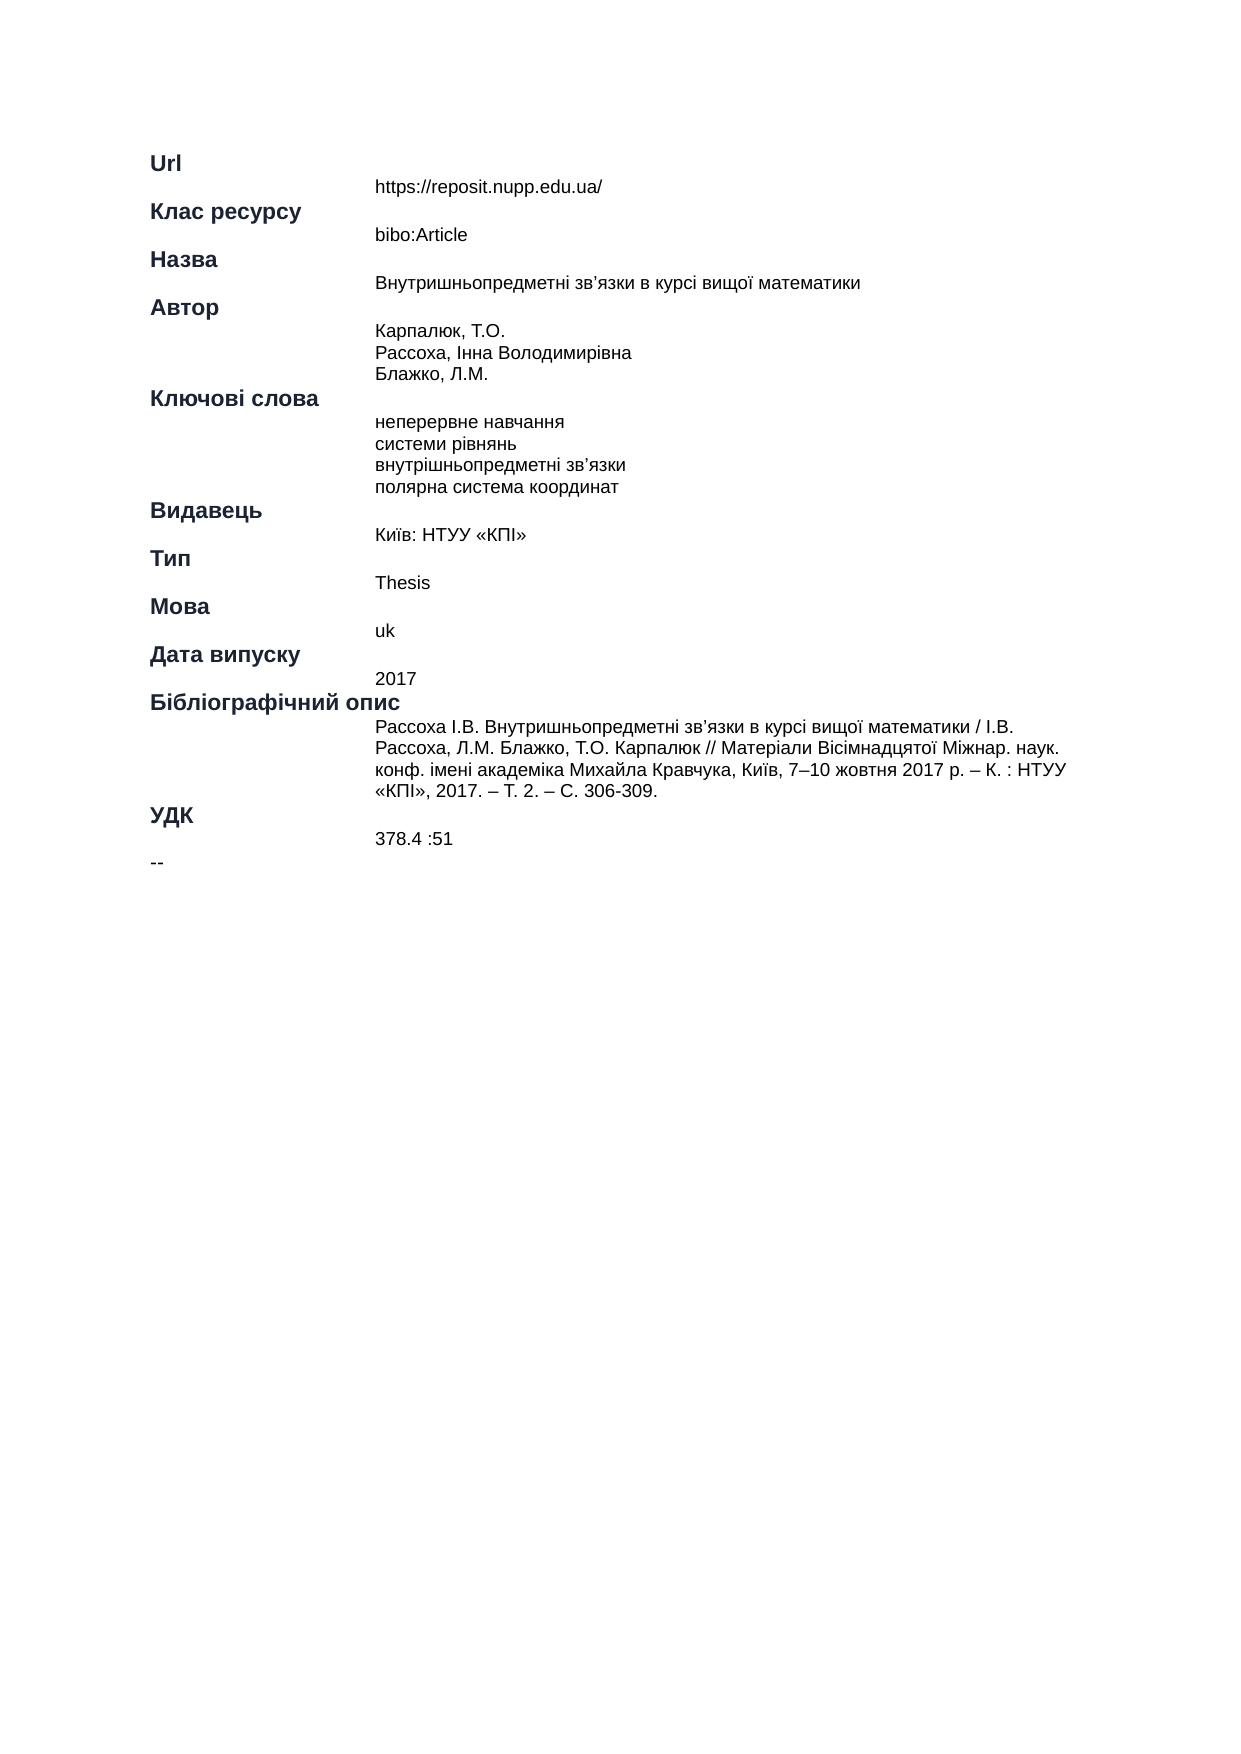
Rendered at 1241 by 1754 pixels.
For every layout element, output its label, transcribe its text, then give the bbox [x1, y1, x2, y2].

text внутрішньопредметні зв’язки [375, 454, 1090, 476]
text Дата випуску [150, 641, 1090, 667]
text 378.4 :51 [375, 828, 1090, 849]
text неперервне навчання [375, 411, 1090, 433]
text Блажко, Л.М. [375, 363, 1090, 385]
text Карпалюк, Т.О. [375, 320, 1090, 342]
text Url [150, 150, 1090, 176]
text Бібліографічний опис [150, 689, 1090, 715]
text Назва [150, 246, 1090, 272]
text bibo:Article [375, 224, 1090, 246]
text -- [150, 849, 1090, 873]
text УДК [150, 802, 1090, 828]
text 2017 [375, 667, 1090, 689]
text Видавець [150, 497, 1090, 524]
text Рассоха І.В. Внутришньопредметні зв’язки в курсі вищої математики / І.В. Рассоха, Л.М. Блажко, Т.О. Карпалюк // Матеріали Вісімнадцятої Міжнар. наук. конф. імені академіка Михайла Кравчука, Київ, 7–10 жовтня 2017 р. – К. : НТУУ «КПІ», 2017. – Т. 2. – С. 306-309. [375, 715, 1090, 802]
text Тип [150, 545, 1090, 572]
text Київ: НТУУ «КПІ» [375, 524, 1090, 545]
text Ключові слова [150, 385, 1090, 411]
text системи рівнянь [375, 433, 1090, 454]
text Thesis [375, 572, 1090, 593]
text uk [375, 619, 1090, 641]
text Мова [150, 593, 1090, 619]
text Внутришньопредметні зв’язки в курсі вищої математики [375, 272, 1090, 294]
text Автор [150, 294, 1090, 320]
text Клас ресурсу [150, 198, 1090, 224]
text полярна система координат [375, 476, 1090, 497]
text Рассоха, Інна Володимирівна [375, 342, 1090, 363]
text https://reposit.nupp.edu.ua/ [375, 176, 1090, 198]
